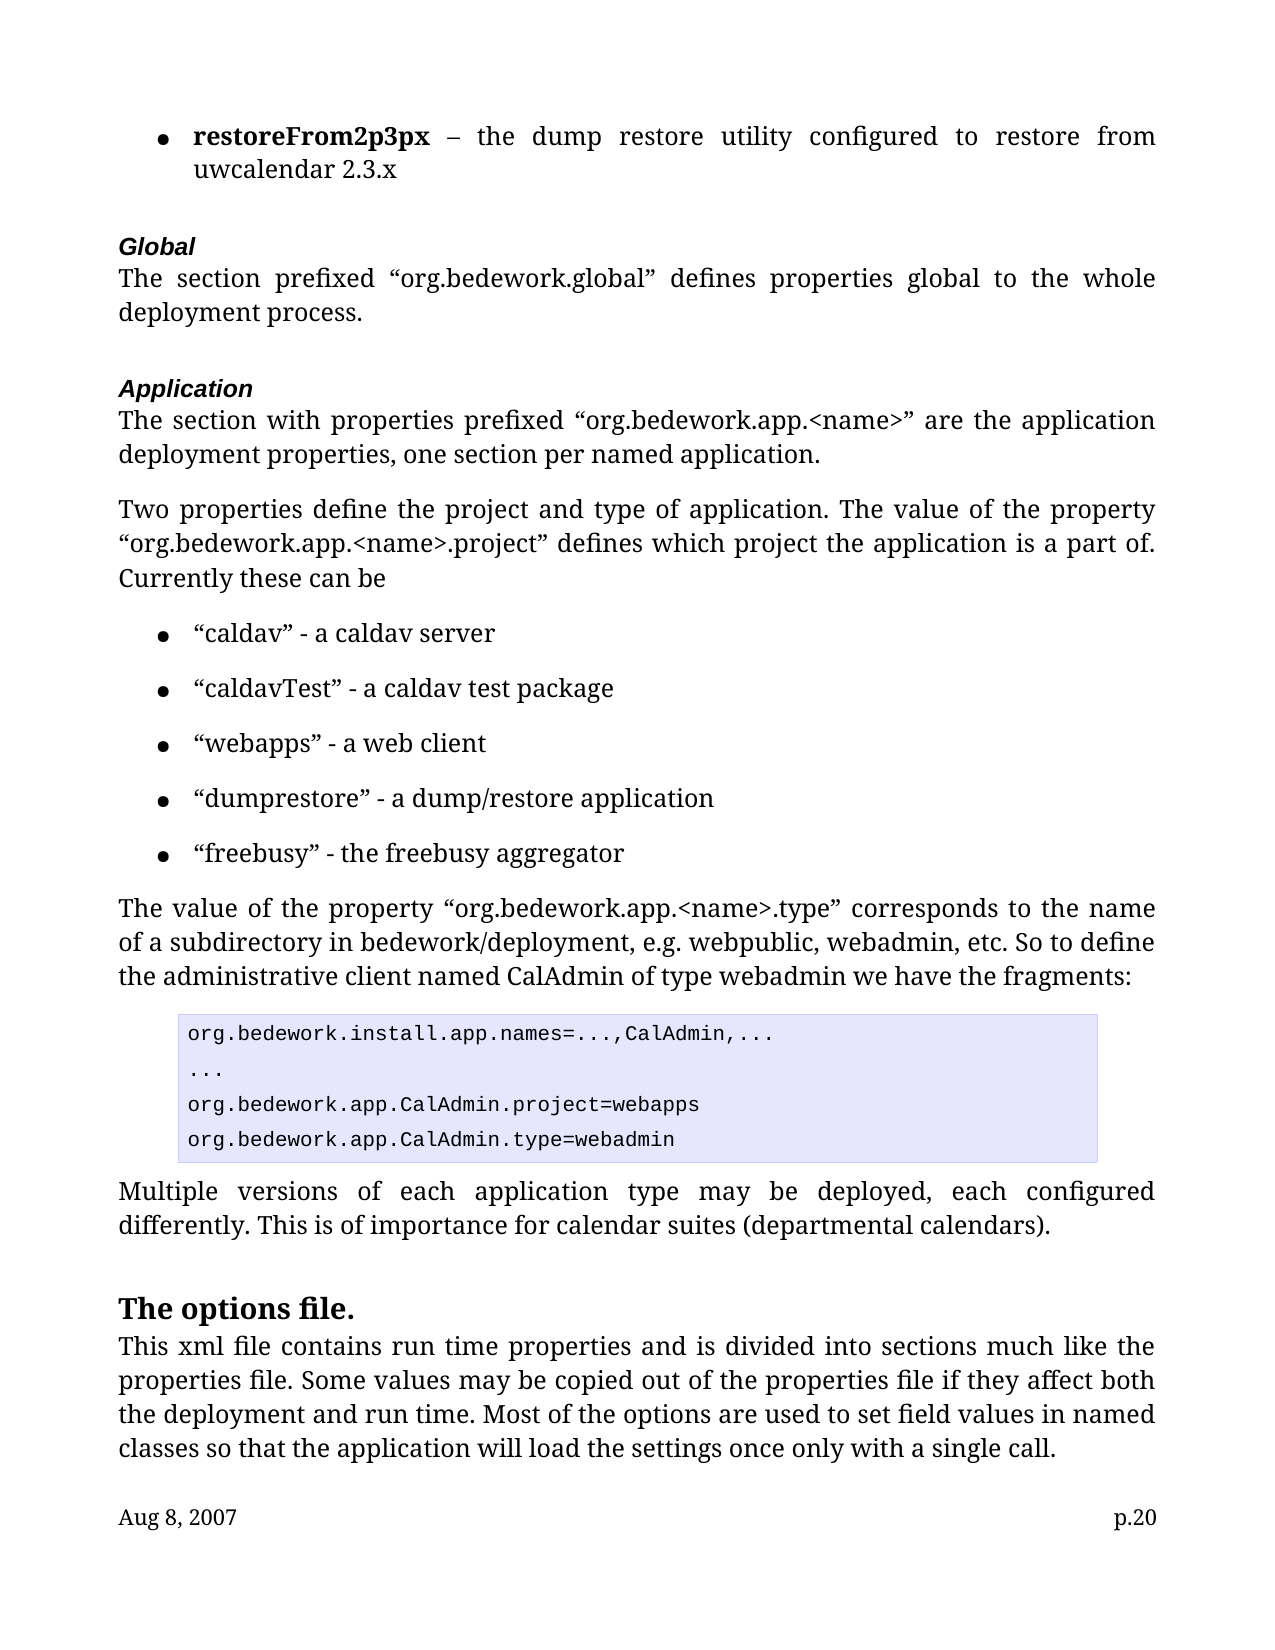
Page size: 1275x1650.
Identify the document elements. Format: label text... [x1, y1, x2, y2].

text org.bedework.app.CalAdmin.type=webadmin [179, 1120, 1097, 1162]
list “webapps” - a web client [156, 726, 1157, 759]
text The section with properties prefixed “org.bedework.app.<name>” are the application deployment properties, one section per named application. [118, 403, 1157, 471]
list “caldavTest” - a caldav test package [156, 670, 1157, 704]
list restoreFrom2p3px – the dump restore utility configured to restore from uwcalendar 2.3.x [156, 118, 1157, 186]
list “dumprestore” - a dump/restore application [156, 781, 1157, 815]
text The value of the property “org.bedework.app.<name>.type” corresponds to the name of a subdirectory in bedework/deployment, e.g. webpublic, webadmin, etc. So to define the administrative client named CalAdmin of type webadmin we have the fragments: [118, 891, 1157, 993]
list “freebusy” - the freebusy aggregator [156, 836, 1157, 870]
text ... [179, 1049, 1097, 1082]
subtitle The options file. [118, 1288, 1157, 1328]
text Two properties define the project and type of application. The value of the property “org.bedework.app.<name>.project” defines which project the application is a part of. Currently these can be [118, 492, 1157, 594]
text The section prefixed “org.bedework.global” defines properties global to the whole deployment process. [118, 261, 1157, 329]
text This xml file contains run time properties and is divided into sections much like the properties file. Some values may be copied out of the properties file if they affect both the deployment and run time. Most of the options are used to set field values in named classes so that the application will load the settings once only with a single call. [118, 1328, 1157, 1464]
text Multiple versions of each application type may be deployed, each configured differently. This is of importance for calendar suites (departmental calendars). [118, 1174, 1157, 1242]
text org.bedework.app.CalAdmin.project=webapps [179, 1085, 1097, 1118]
subtitle Application [118, 375, 1157, 403]
subtitle Global [118, 233, 1157, 261]
list “caldav” - a caldav server [156, 615, 1157, 649]
text org.bedework.install.app.names=...,CalAdmin,... [179, 1015, 1097, 1047]
